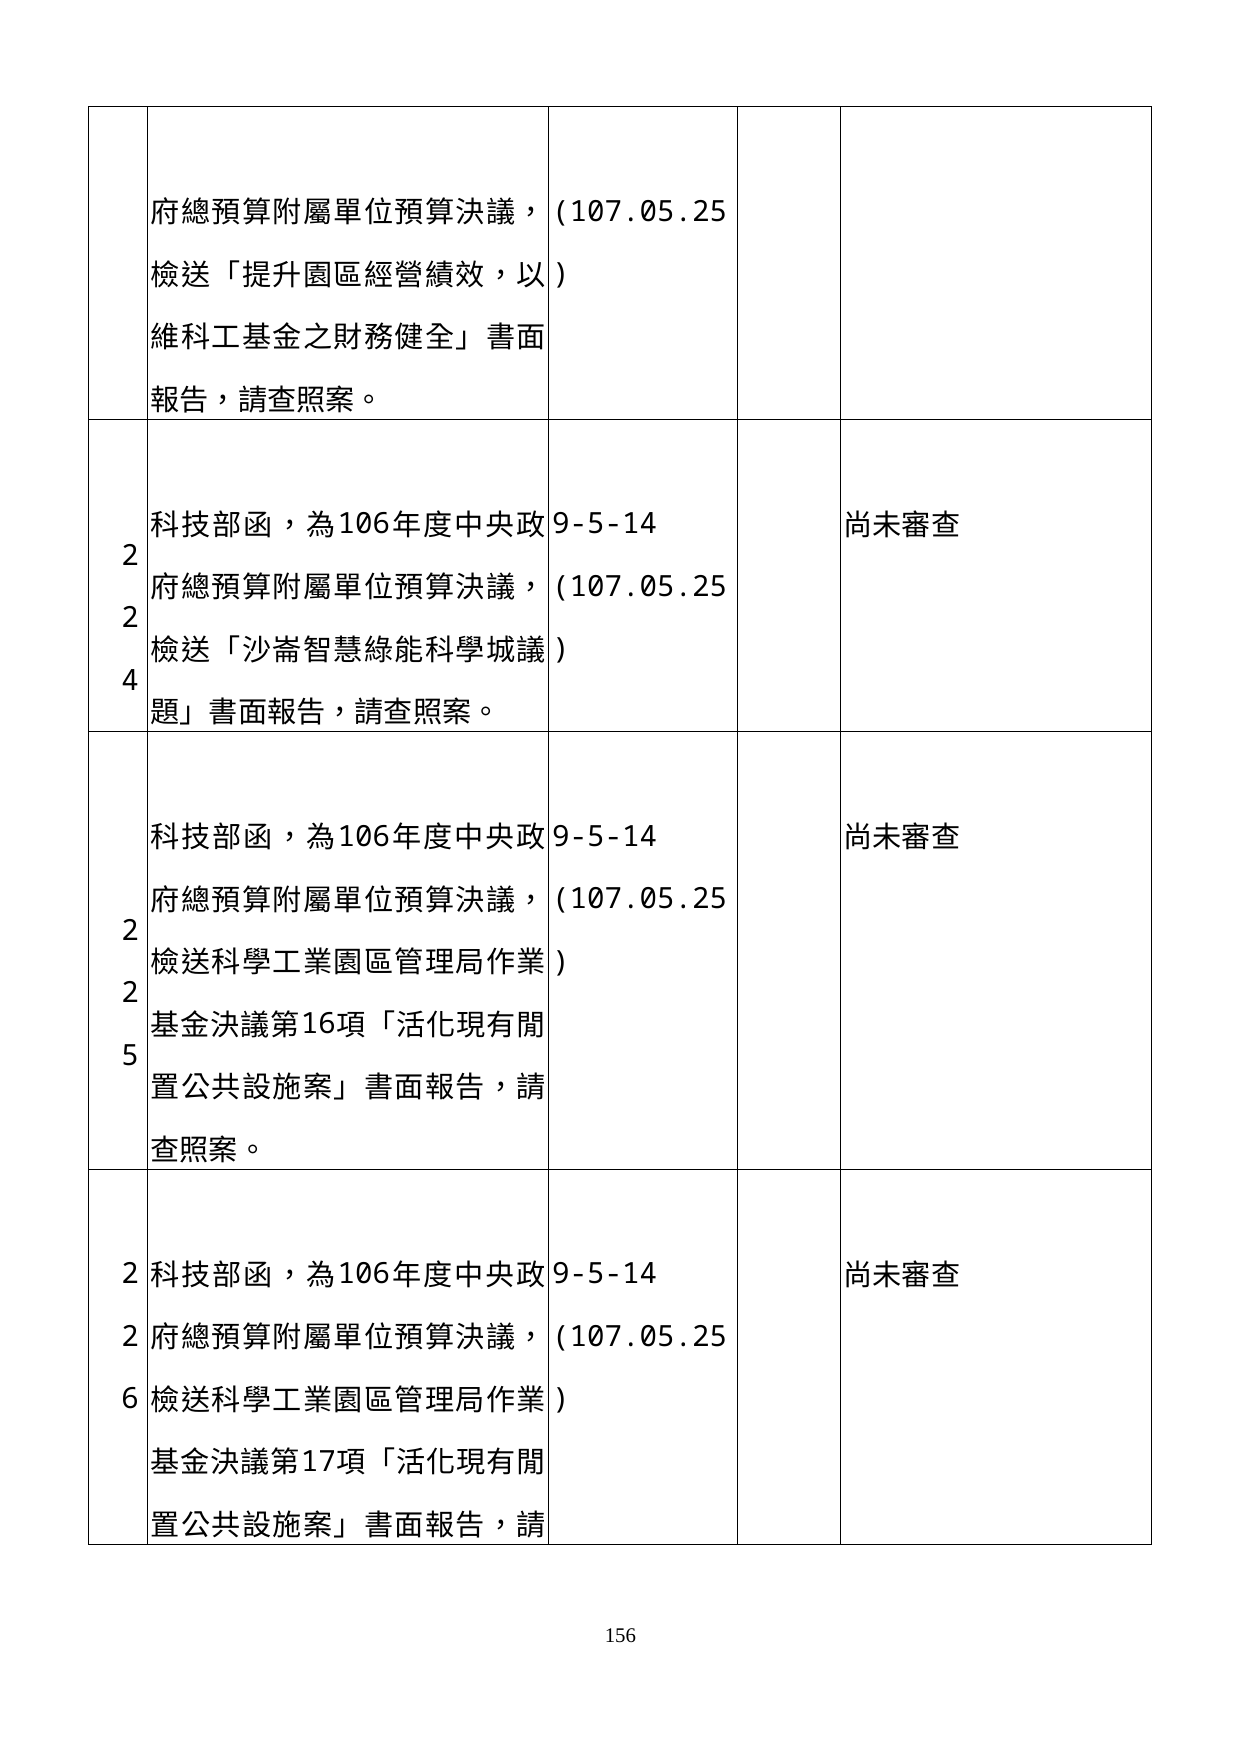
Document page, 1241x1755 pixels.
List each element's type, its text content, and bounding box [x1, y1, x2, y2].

table_cell 9-5-14 (107.05.25) [549, 1170, 737, 1543]
table_cell [738, 107, 840, 418]
table_cell 尚未審查 [841, 420, 1151, 731]
table_cell [738, 1170, 840, 1543]
table_cell [841, 107, 1151, 418]
table_cell 9-5-14 (107.05.25) [549, 732, 737, 1168]
table_cell [89, 107, 147, 418]
table_cell 尚未審查 [841, 1170, 1151, 1543]
table_cell 科技部函，為106年度中央政府總預算附屬單位預算決議，檢送科學工業園區管理局作業基金決議第16項「活化現有閒置公共設施案」書面報告，請查照案。 [148, 732, 548, 1168]
table_cell 府總預算附屬單位預算決議，檢送「提升園區經營績效，以維科工基金之財務健全」書面報告，請查照案。 [148, 107, 548, 418]
table_cell 科技部函，為106年度中央政府總預算附屬單位預算決議，檢送科學工業園區管理局作業基金決議第17項「活化現有閒置公共設施案」書面報告，請 [148, 1170, 548, 1543]
table_cell [89, 1170, 147, 1543]
table_cell 9-5-14 (107.05.25) [549, 420, 737, 731]
table_cell [738, 732, 840, 1168]
table_cell 科技部函，為106年度中央政府總預算附屬單位預算決議，檢送「沙崙智慧綠能科學城議題」書面報告，請查照案。 [148, 420, 548, 731]
table_cell 尚未審查 [841, 732, 1151, 1168]
table_cell (107.05.25) [549, 107, 737, 418]
table_cell [89, 732, 147, 1168]
table_cell [89, 420, 147, 731]
table_cell [738, 420, 840, 731]
